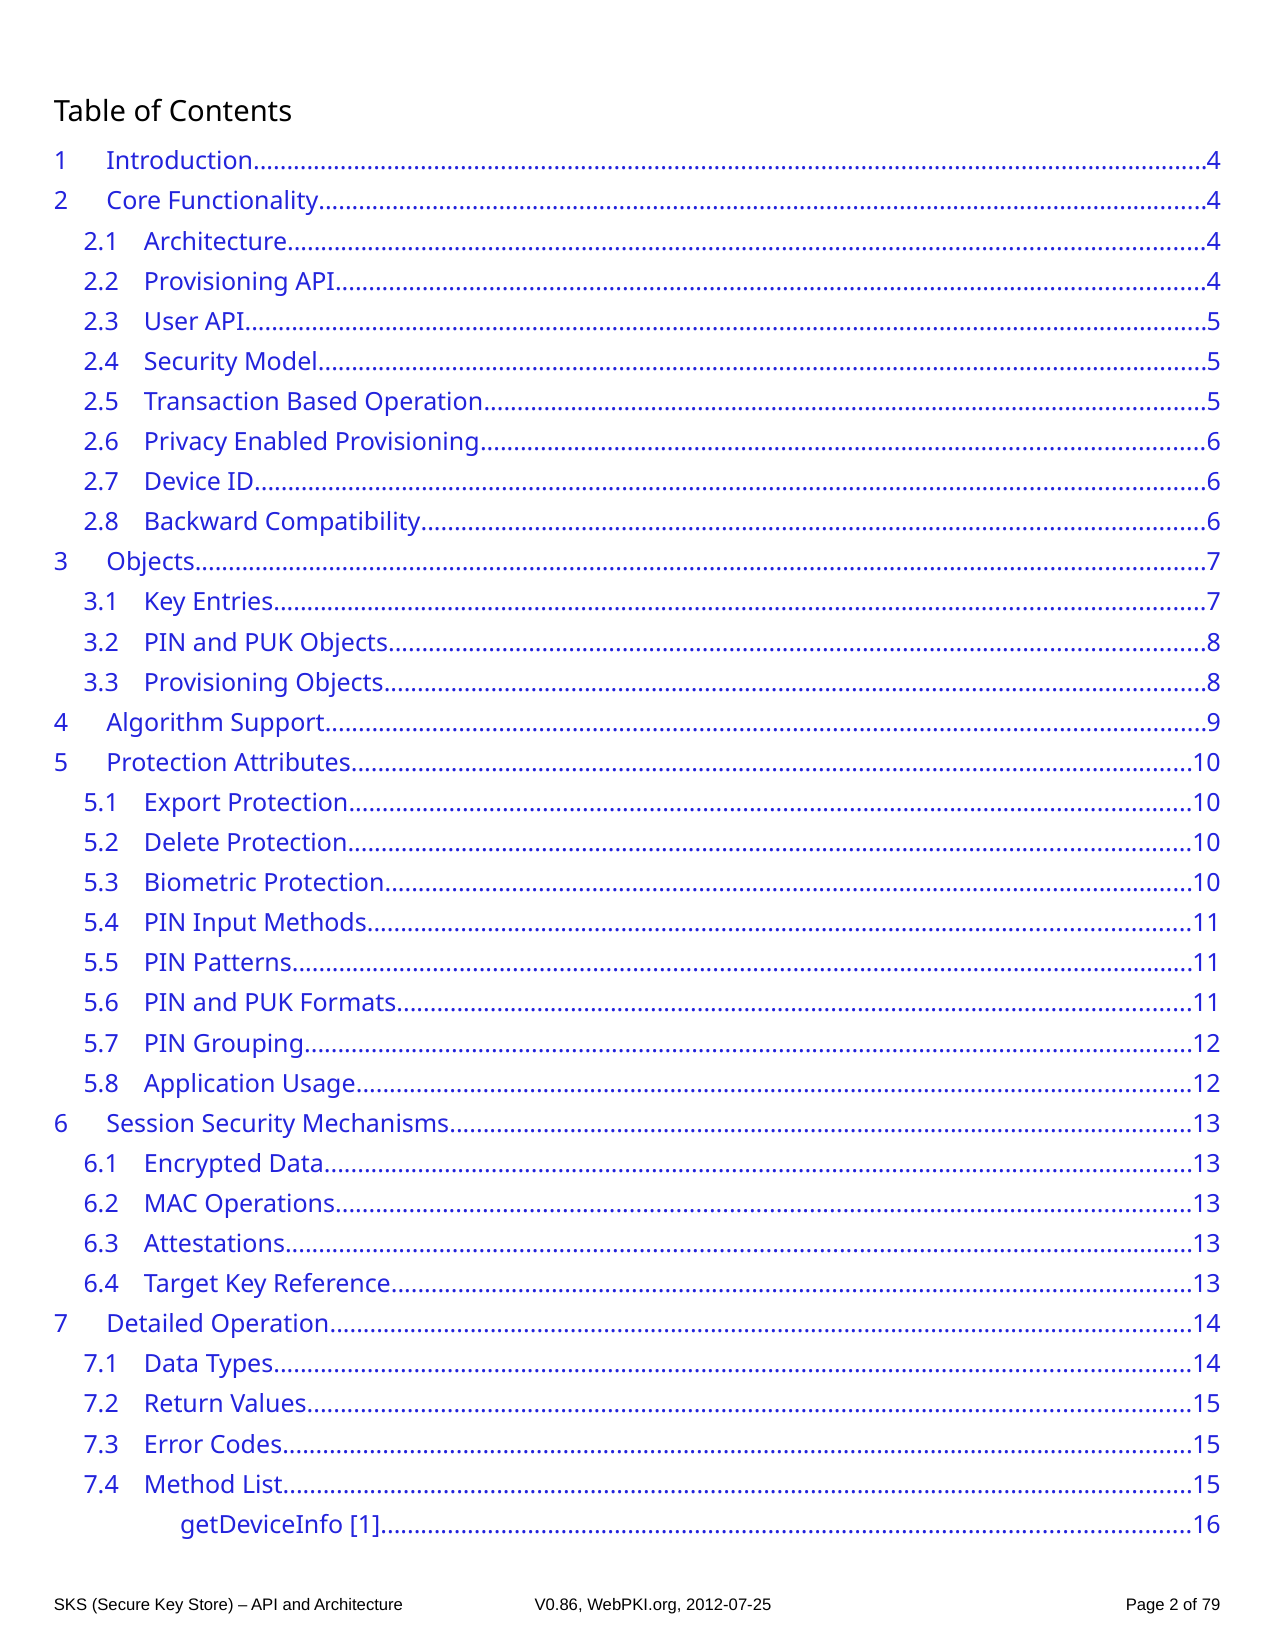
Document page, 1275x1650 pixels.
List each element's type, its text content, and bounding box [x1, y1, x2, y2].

text 6.2 MAC Operations 13 [83, 1186, 1221, 1220]
text getDeviceInfo [1] 16 [180, 1506, 1221, 1541]
subtitle 6 Session Security Mechanisms 13 [54, 1105, 1221, 1139]
text 5.1 Export Protection 10 [83, 784, 1221, 819]
text 2.3 User API 5 [83, 303, 1221, 337]
text 2.1 Architecture 4 [83, 223, 1221, 257]
text 6.3 Attestations 13 [83, 1226, 1221, 1260]
subtitle Table of Contents [54, 91, 1221, 130]
text 7.3 Error Codes 15 [83, 1426, 1221, 1460]
text 6.1 Encrypted Data 13 [83, 1146, 1221, 1179]
text 5.6 PIN and PUK Formats 11 [83, 985, 1221, 1019]
text 7.4 Method List 15 [83, 1466, 1221, 1500]
subtitle 2 Core Functionality 4 [54, 183, 1221, 217]
text 7.2 Return Values 15 [83, 1386, 1221, 1420]
text 2.6 Privacy Enabled Provisioning 6 [83, 424, 1221, 458]
text 5.5 PIN Patterns 11 [83, 945, 1221, 979]
text 2.5 Transaction Based Operation 5 [83, 383, 1221, 418]
text 6.4 Target Key Reference 13 [83, 1266, 1221, 1300]
text 2.7 Device ID 6 [83, 464, 1221, 498]
text 5.8 Application Usage 12 [83, 1065, 1221, 1099]
subtitle 1 Introduction 4 [54, 143, 1221, 177]
text 2.4 Security Model 5 [83, 343, 1221, 377]
text 5.3 Biometric Protection 10 [83, 865, 1221, 899]
text 5.4 PIN Input Methods 11 [83, 905, 1221, 939]
subtitle 3 Objects 7 [54, 544, 1221, 578]
subtitle 4 Algorithm Support 9 [54, 704, 1221, 738]
text 7.1 Data Types 14 [83, 1346, 1221, 1380]
text 3.2 PIN and PUK Objects 8 [83, 624, 1221, 658]
text 2.8 Backward Compatibility 6 [83, 504, 1221, 538]
text 5.2 Delete Protection 10 [83, 825, 1221, 859]
text 3.1 Key Entries 7 [83, 584, 1221, 618]
text 3.3 Provisioning Objects 8 [83, 664, 1221, 698]
text 2.2 Provisioning API 4 [83, 263, 1221, 297]
subtitle 7 Detailed Operation 14 [54, 1306, 1221, 1340]
text 5.7 PIN Grouping 12 [83, 1025, 1221, 1059]
subtitle 5 Protection Attributes 10 [54, 744, 1221, 778]
